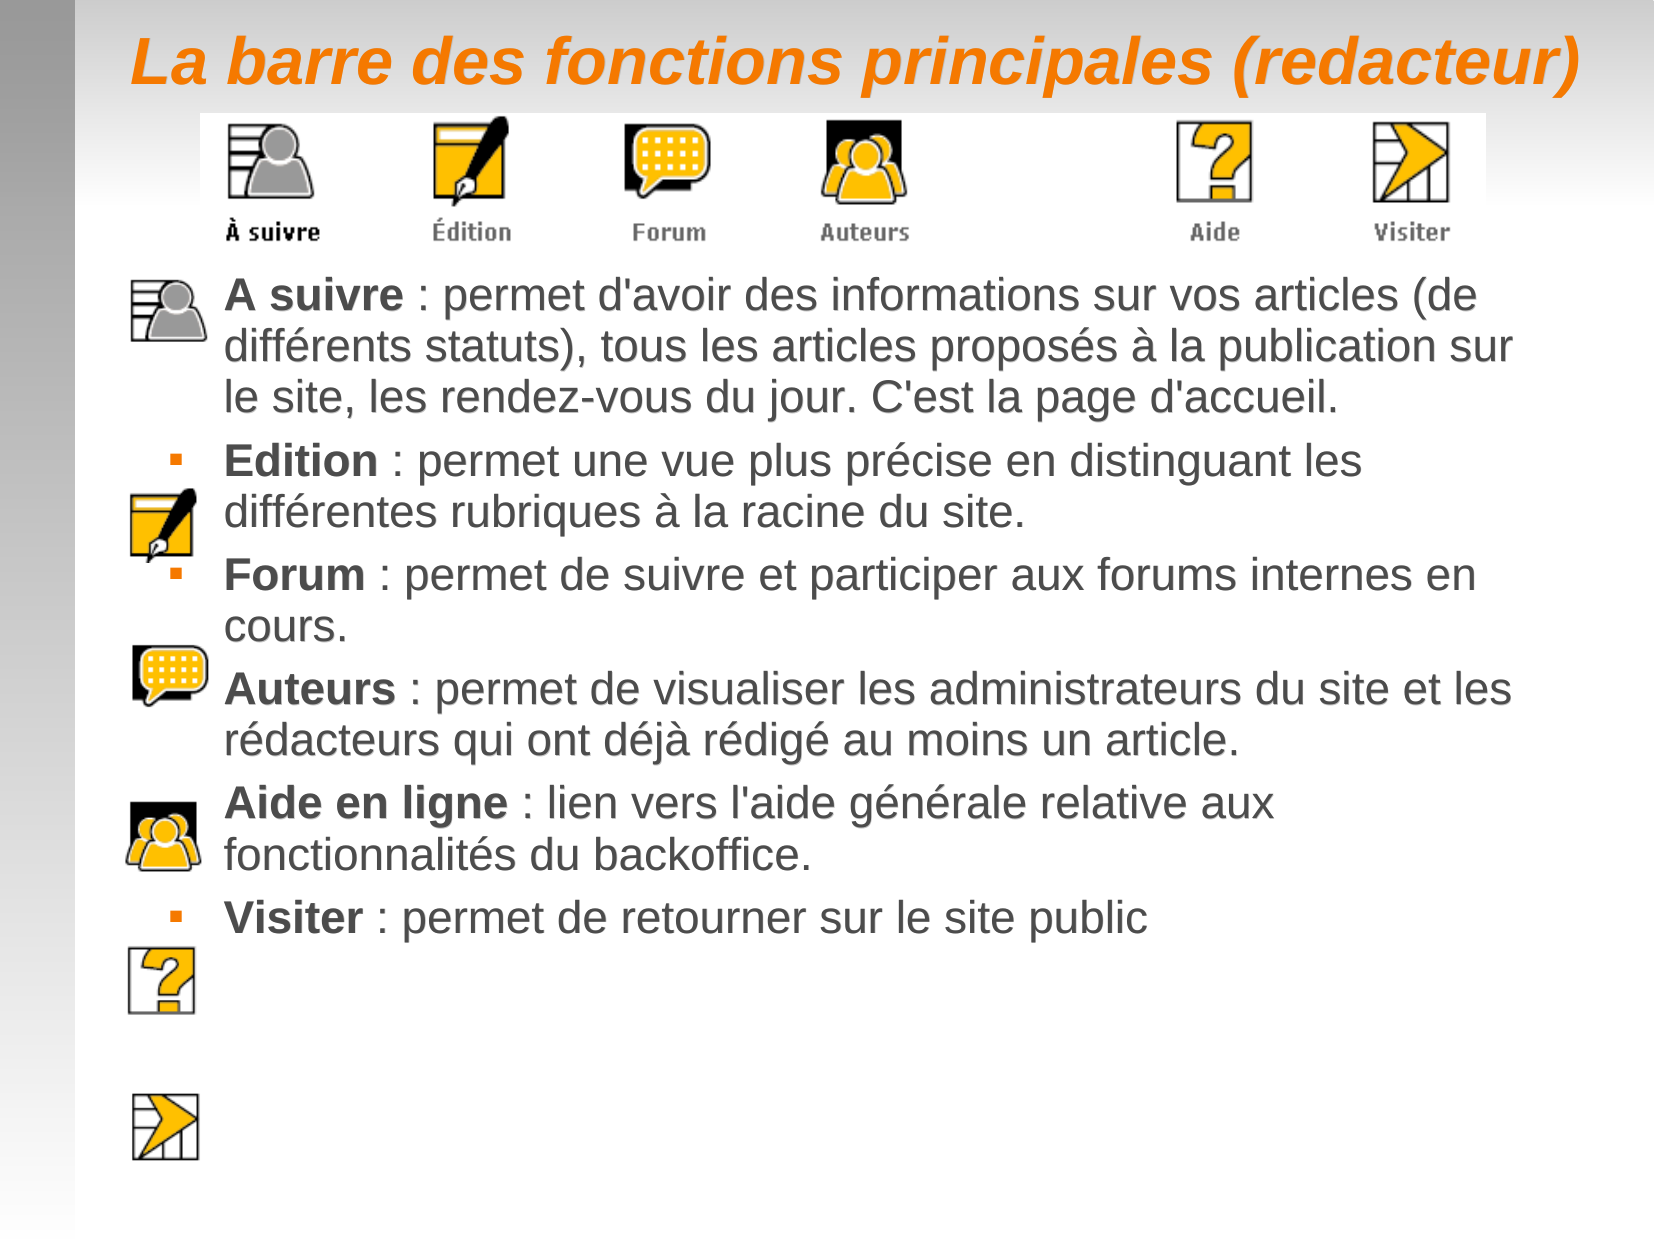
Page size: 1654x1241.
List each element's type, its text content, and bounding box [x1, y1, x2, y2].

picture [117, 274, 220, 353]
picture [110, 788, 211, 878]
title La barre des fonctions principales (redacteur) [59, 4, 1654, 119]
picture [200, 113, 1486, 245]
picture [117, 636, 218, 715]
picture [122, 937, 206, 1026]
picture [121, 484, 203, 563]
list A suivre : permet d'avoir des informations sur vos articles (de différents statuts), tous les articles proposés à la publication sur le site, les rendez-vous du jour. C'est la page d'accueil. Edition : permet une vue plus précise en distinguant les différentes rubriques à la racine du site. Forum : permet de suivre et participer aux forums internes en cours. Auteurs : permet de visualiser les administrateurs du site et les rédacteurs qui ont déjà rédigé au moins un article. Aide en ligne : lien vers l'aide générale relative aux fonctionnalités du backoffice. Visiter : permet de retourner sur le site public [152, 268, 1534, 1051]
picture [120, 1083, 211, 1170]
